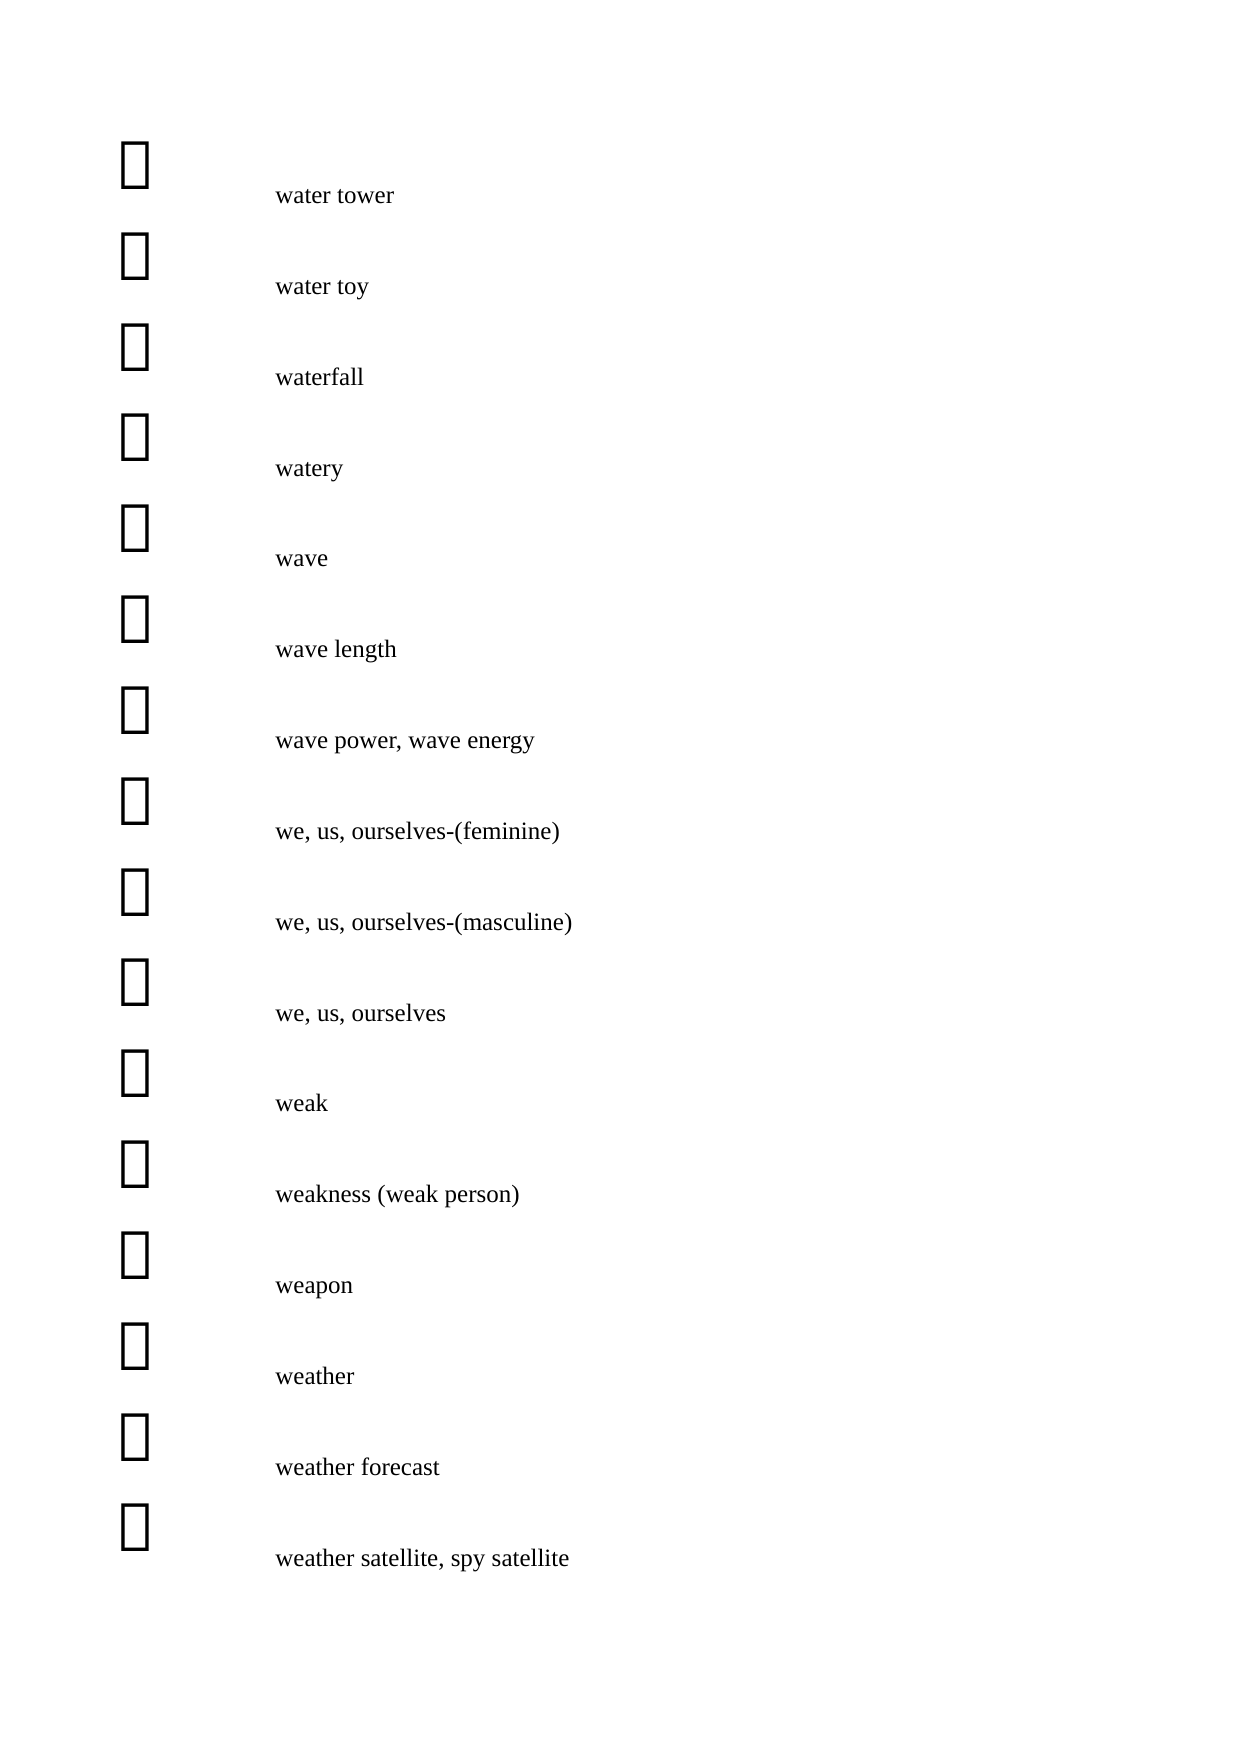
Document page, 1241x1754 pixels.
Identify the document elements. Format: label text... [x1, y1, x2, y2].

table_cell we, us, ourselves-(masculine) [275, 845, 949, 936]
table_cell water toy [275, 209, 949, 300]
table_cell wave [275, 481, 949, 572]
table_cell  [115, 1481, 275, 1571]
table_cell weather satellite, spy satellite [275, 1481, 949, 1571]
table_cell  [115, 936, 275, 1026]
table_cell  [115, 1026, 275, 1117]
table_cell  [115, 1208, 275, 1299]
table_cell weather forecast [275, 1390, 949, 1481]
table_cell  [115, 754, 275, 845]
table_cell  [115, 209, 275, 300]
table_cell  [115, 663, 275, 754]
table_cell we, us, ourselves [275, 936, 949, 1026]
table_cell weapon [275, 1208, 949, 1299]
table_cell  [115, 1390, 275, 1481]
table_cell wave length [275, 572, 949, 663]
table_cell wave power, wave energy [275, 663, 949, 754]
table_cell  [115, 845, 275, 936]
table_cell waterfall [275, 300, 949, 391]
table_cell weather [275, 1299, 949, 1390]
table_cell  [115, 300, 275, 391]
table_cell weakness (weak person) [275, 1117, 949, 1208]
table_cell  [115, 391, 275, 481]
table_cell  [115, 118, 275, 209]
table_cell watery [275, 391, 949, 481]
table_cell water tower [275, 118, 949, 209]
table_cell  [115, 1299, 275, 1390]
table_cell weak [275, 1026, 949, 1117]
table_cell we, us, ourselves-(feminine) [275, 754, 949, 845]
table_cell  [115, 481, 275, 572]
table_cell  [115, 1117, 275, 1208]
table_cell  [115, 572, 275, 663]
